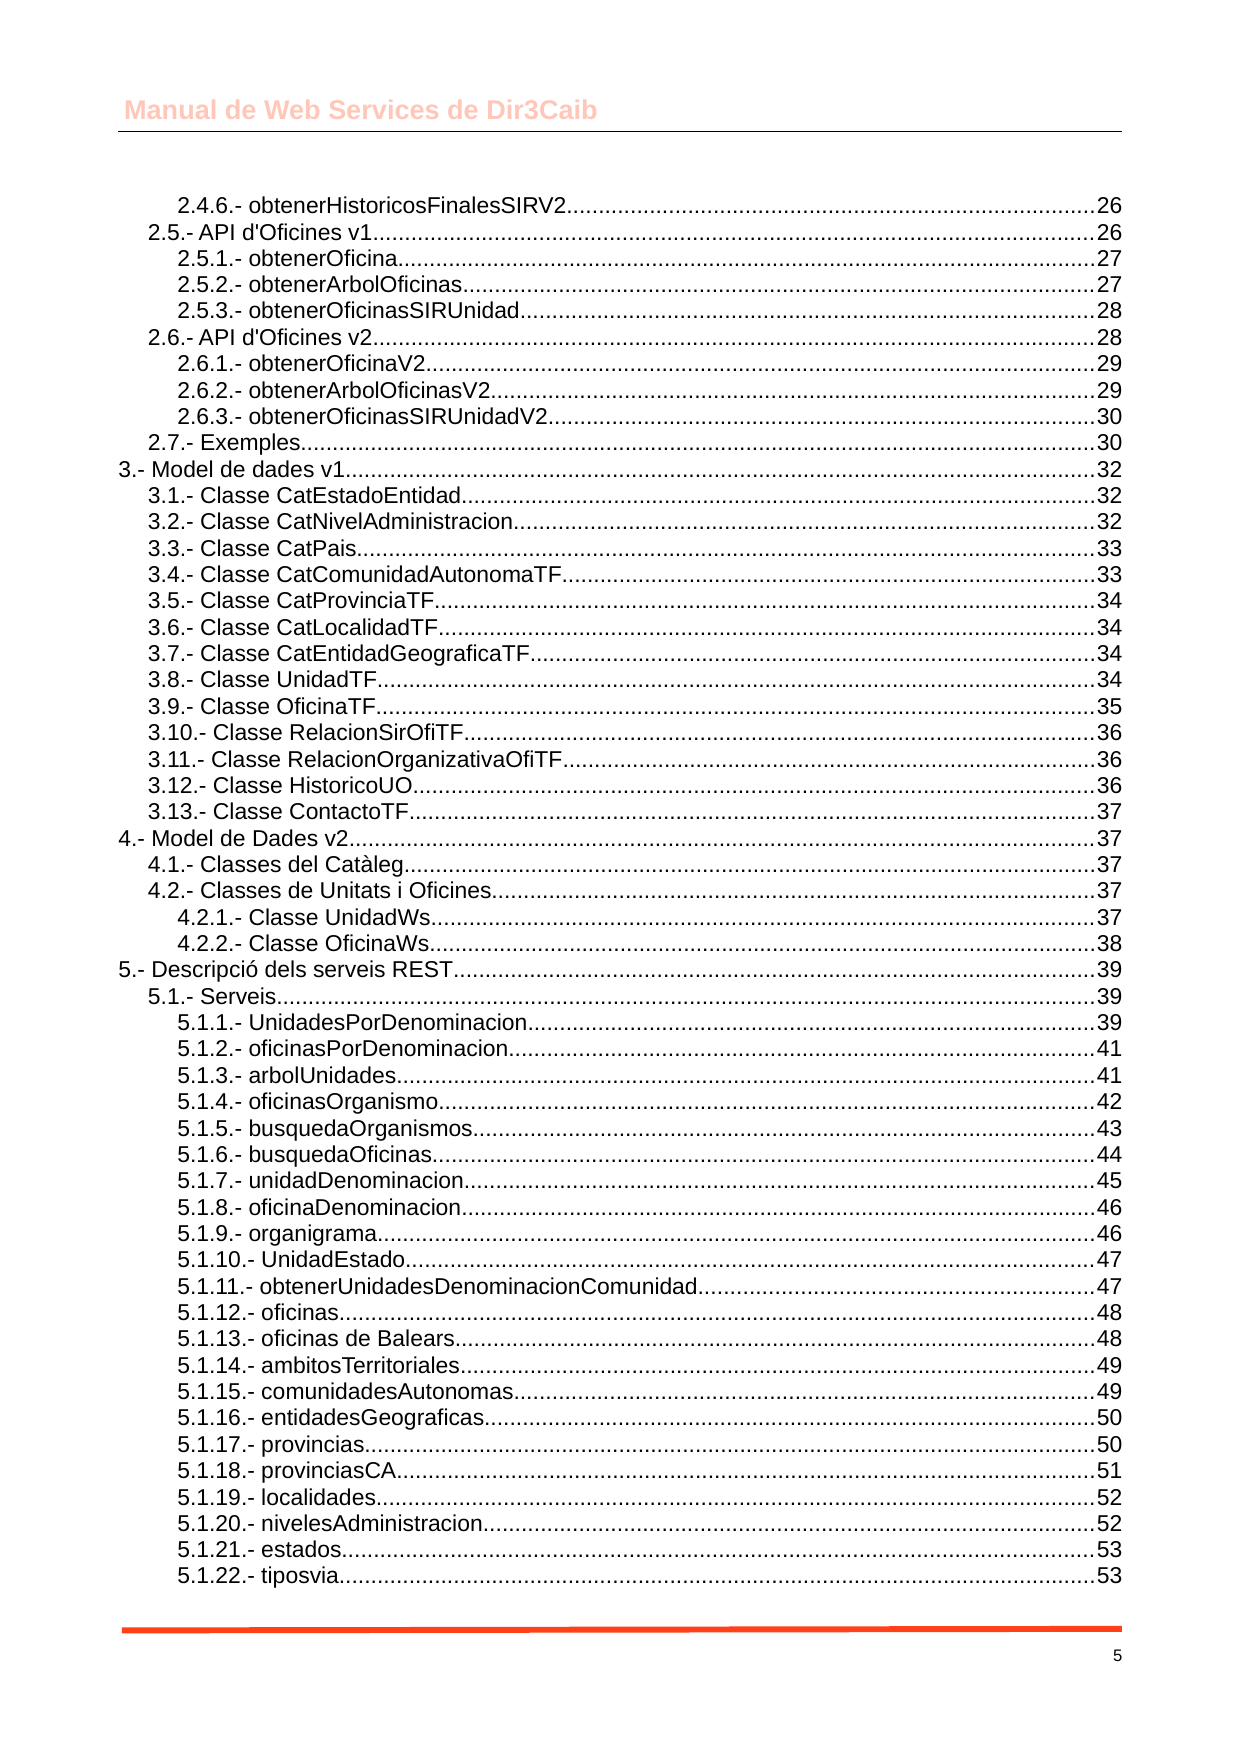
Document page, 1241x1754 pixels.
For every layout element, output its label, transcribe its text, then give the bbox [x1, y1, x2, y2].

text 4.- Model de Dades v2 37 [118, 824, 1122, 851]
text 5.1.5.- busquedaOrganismos 43 [177, 1114, 1122, 1141]
text 2.5.3.- obtenerOficinasSIRUnidad 28 [177, 297, 1122, 324]
text 5.1.19.- localidades 52 [177, 1483, 1122, 1510]
text 5.1.7.- unidadDenominacion 45 [177, 1167, 1122, 1193]
text 5.1.14.- ambitosTerritoriales 49 [177, 1352, 1122, 1378]
text 3.4.- Classe CatComunidadAutonomaTF 33 [148, 561, 1122, 587]
text 5.1.9.- organigrama 46 [177, 1220, 1122, 1246]
text 3.9.- Classe OficinaTF 35 [148, 693, 1122, 719]
text 3.7.- Classe CatEntidadGeograficaTF 34 [148, 640, 1122, 666]
text 5.1.4.- oficinasOrganismo 42 [177, 1088, 1122, 1114]
text 2.6.1.- obtenerOficinaV2 29 [177, 350, 1122, 377]
text 2.5.1.- obtenerOficina 27 [177, 245, 1122, 271]
text 5.1.13.- oficinas de Balears 48 [177, 1325, 1122, 1352]
text 3.5.- Classe CatProvinciaTF 34 [148, 587, 1122, 614]
text 5.1.18.- provinciasCA 51 [177, 1457, 1122, 1483]
text 5.1.16.- entidadesGeograficas 50 [177, 1404, 1122, 1431]
text 4.2.1.- Classe UnidadWs 37 [177, 904, 1122, 930]
text 4.2.- Classes de Unitats i Oficines 37 [148, 877, 1122, 904]
text 3.6.- Classe CatLocalidadTF 34 [148, 614, 1122, 640]
text 4.1.- Classes del Catàleg 37 [148, 851, 1122, 877]
text 5.- Descripció dels serveis REST 39 [118, 956, 1122, 983]
text 3.- Model de dades v1 32 [118, 456, 1122, 482]
text 5.1.15.- comunidadesAutonomas 49 [177, 1378, 1122, 1404]
text 5.1.- Serveis 39 [148, 983, 1122, 1009]
text 5.1.11.- obtenerUnidadesDenominacionComunidad 47 [177, 1273, 1122, 1299]
text 3.8.- Classe UnidadTF 34 [148, 666, 1122, 693]
text 3.10.- Classe RelacionSirOfiTF 36 [148, 719, 1122, 746]
text 3.11.- Classe RelacionOrganizativaOfiTF 36 [148, 746, 1122, 772]
text 2.7.- Exemples 30 [148, 429, 1122, 456]
text 5.1.12.- oficinas 48 [177, 1299, 1122, 1325]
text 5.1.2.- oficinasPorDenominacion 41 [177, 1035, 1122, 1062]
text 3.3.- Classe CatPais 33 [148, 535, 1122, 561]
text 3.2.- Classe CatNivelAdministracion 32 [148, 508, 1122, 535]
text 2.6.3.- obtenerOficinasSIRUnidadV2 30 [177, 403, 1122, 429]
text 5.1.10.- UnidadEstado 47 [177, 1246, 1122, 1273]
text 2.5.- API d'Oficines v1 26 [148, 218, 1122, 245]
text 2.6.2.- obtenerArbolOficinasV2 29 [177, 377, 1122, 403]
text 5.1.22.- tiposvia 53 [177, 1562, 1122, 1589]
text 3.1.- Classe CatEstadoEntidad 32 [148, 482, 1122, 508]
text 2.5.2.- obtenerArbolOficinas 27 [177, 271, 1122, 297]
text 3.12.- Classe HistoricoUO 36 [148, 772, 1122, 798]
text 2.4.6.- obtenerHistoricosFinalesSIRV2 26 [177, 192, 1122, 218]
text 5.1.8.- oficinaDenominacion 46 [177, 1193, 1122, 1220]
text 5.1.1.- UnidadesPorDenominacion 39 [177, 1009, 1122, 1035]
text 5.1.20.- nivelesAdministracion 52 [177, 1510, 1122, 1536]
text 5.1.3.- arbolUnidades 41 [177, 1062, 1122, 1088]
text 5.1.6.- busquedaOficinas 44 [177, 1141, 1122, 1167]
text 5.1.17.- provincias 50 [177, 1431, 1122, 1457]
text 4.2.2.- Classe OficinaWs 38 [177, 930, 1122, 956]
text 2.6.- API d'Oficines v2 28 [148, 324, 1122, 350]
text 5.1.21.- estados 53 [177, 1536, 1122, 1562]
text 3.13.- Classe ContactoTF 37 [148, 798, 1122, 824]
